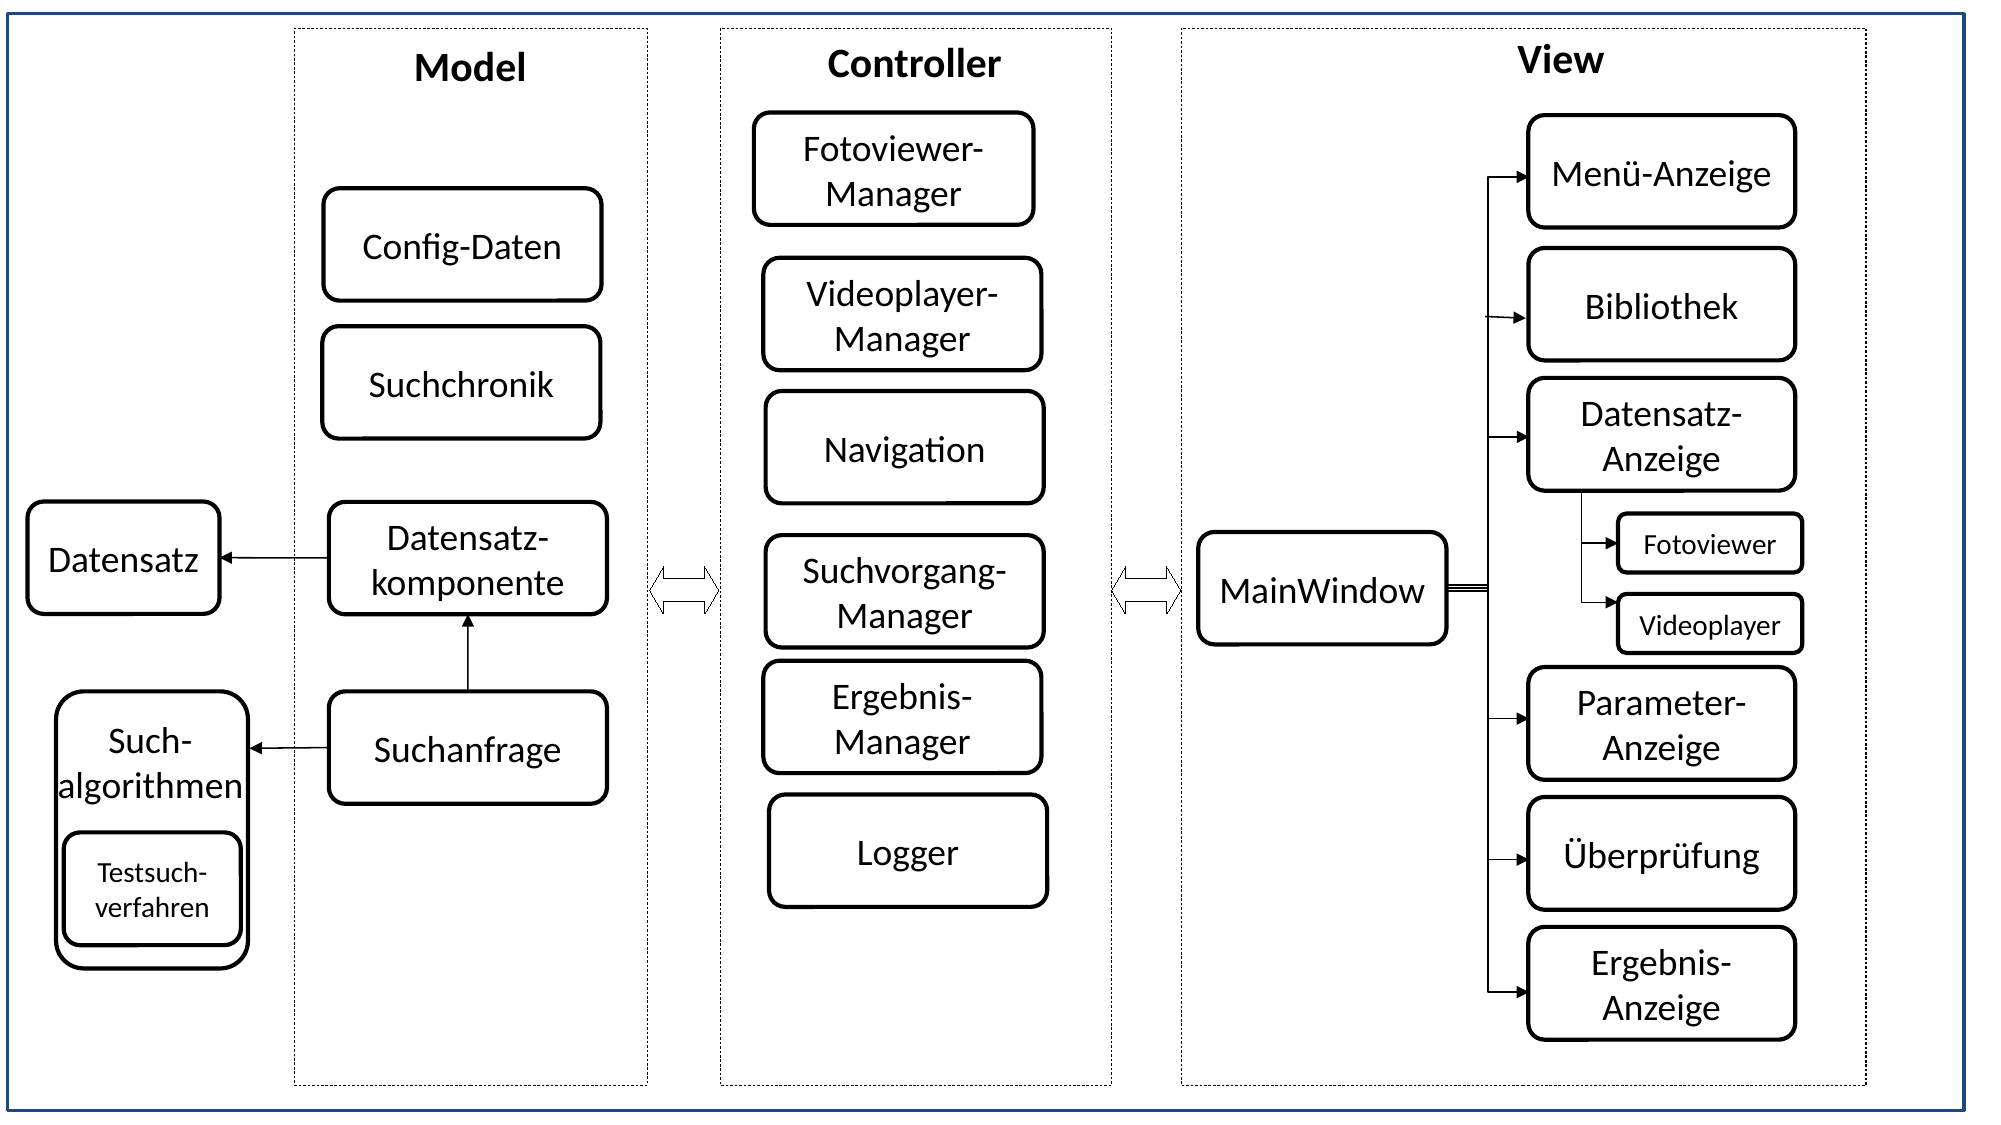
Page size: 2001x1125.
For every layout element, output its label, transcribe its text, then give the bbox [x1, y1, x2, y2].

text_box Ergebnis-Anzeige [1528, 926, 1796, 1040]
text_box View [1502, 24, 1684, 90]
text_box Videoplayer-Manager [763, 257, 1042, 371]
text_box Logger [769, 794, 1048, 907]
text_box Fotoviewer [1618, 513, 1803, 573]
text_box Datensatz-komponente [328, 501, 607, 615]
text_box Controller [813, 28, 1034, 94]
text_box [58, 691, 246, 708]
text_box Model [399, 32, 581, 98]
text_box Ergebnis-Manager [763, 660, 1042, 774]
text_box Fotoviewer-Manager [753, 112, 1034, 225]
text_box Suchvorgang-Manager [765, 535, 1044, 648]
text_box Menü-Anzeige [1528, 115, 1796, 228]
text_box Datensatz [27, 501, 220, 614]
text_box Suchanfrage [328, 691, 607, 804]
text_box Überprüfung [1528, 796, 1796, 910]
text_box Parameter-Anzeige [1528, 667, 1796, 780]
text_box Testsuch-verfahren [63, 832, 241, 946]
text_box Suchchronik [322, 326, 601, 439]
text_box MainWindow [1198, 531, 1447, 645]
text_box Navigation [765, 390, 1044, 504]
text_box Config-Daten [323, 188, 602, 301]
text_box Datensatz-Anzeige [1528, 377, 1796, 491]
text_box Bibliothek [1528, 247, 1796, 361]
text_box Videoplayer [1618, 593, 1803, 653]
text_box [56, 815, 248, 969]
text_box Such-algorithmen [41, 708, 260, 815]
